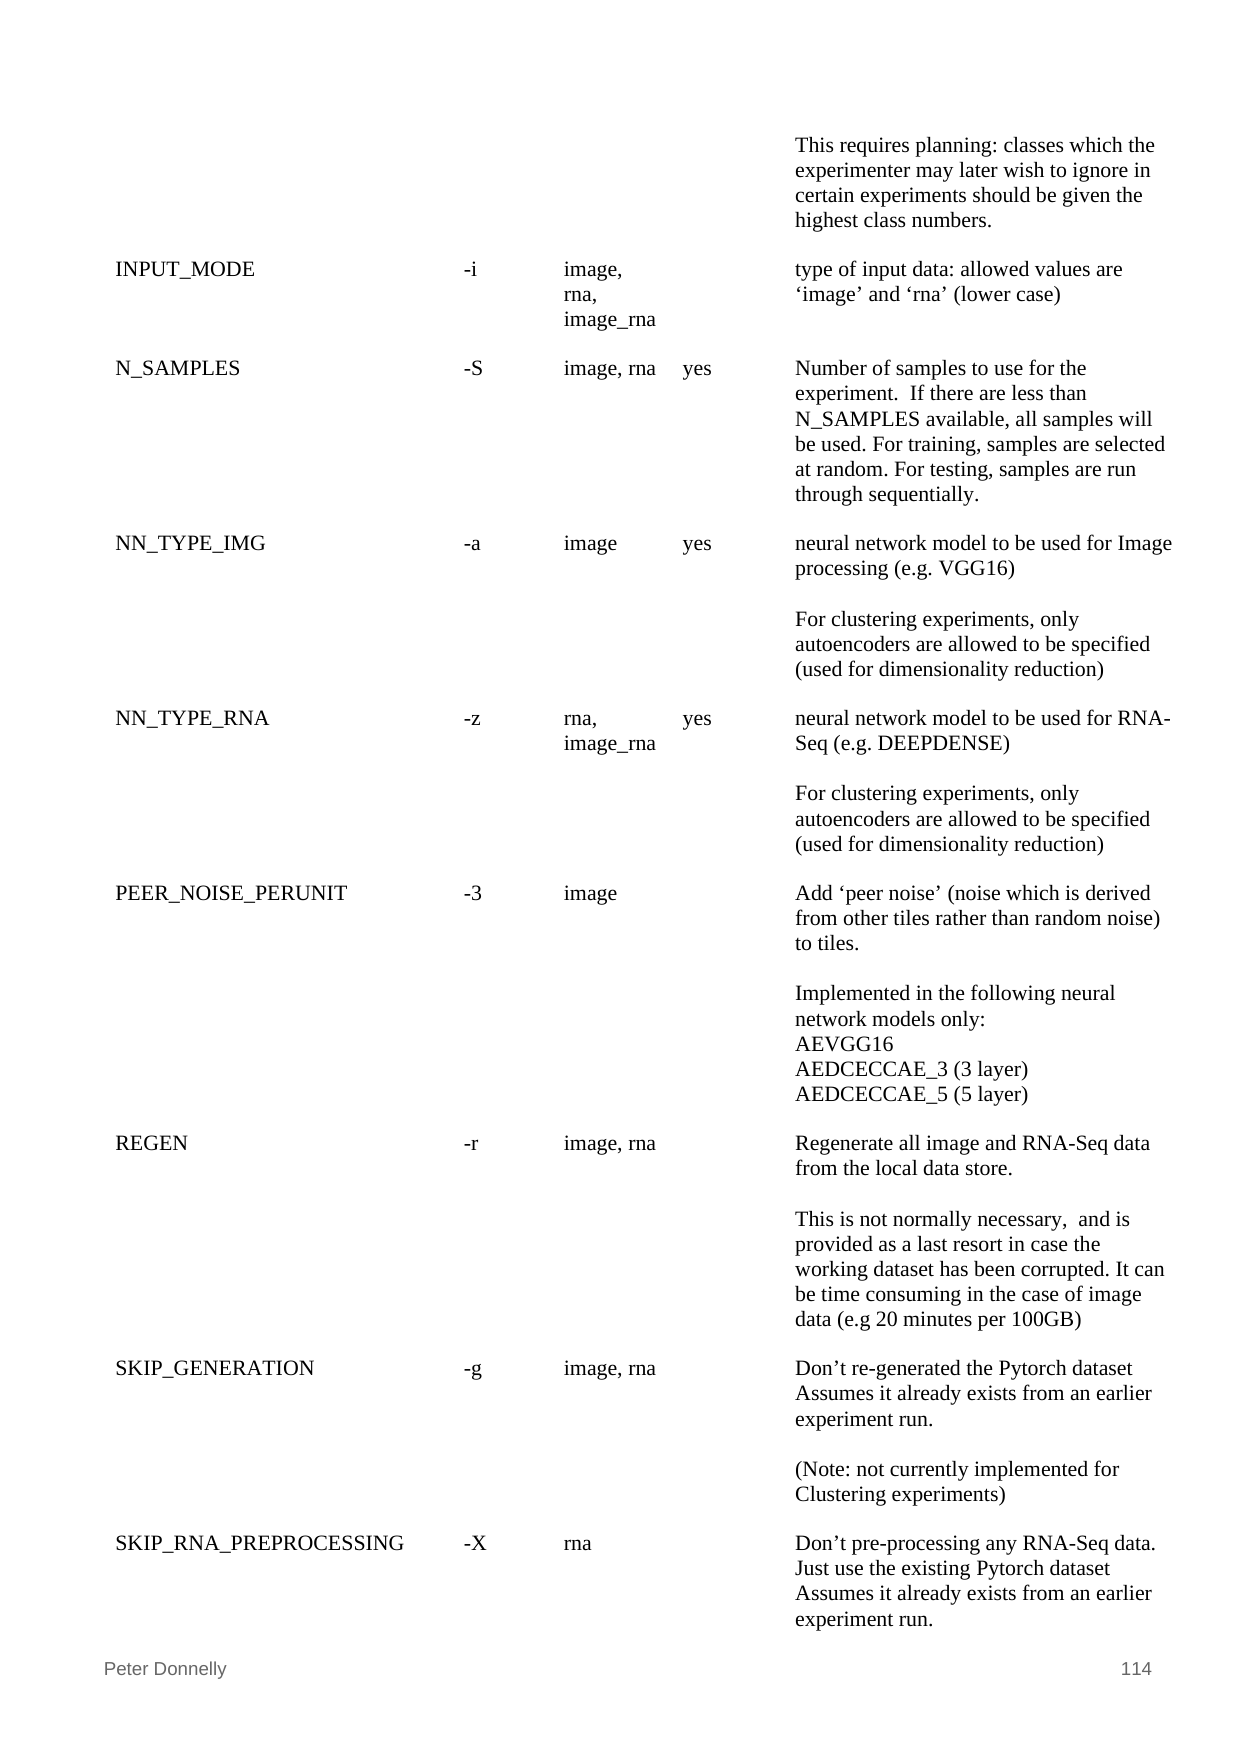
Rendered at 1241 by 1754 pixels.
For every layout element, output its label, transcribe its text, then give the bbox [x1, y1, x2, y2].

table_cell NN_TYPE_IMG [104, 518, 452, 693]
table_cell rna, image_rna [552, 693, 671, 868]
table_cell neural network model to be used for Image processing (e.g. VGG16) For clustering experiments, only autoencoders are allowed to be specified (used for dimensionality reduction) [783, 518, 1189, 693]
table_cell [671, 1518, 783, 1642]
table_cell [671, 868, 783, 1118]
table_cell [552, 120, 671, 244]
table_cell image, rna [552, 1118, 671, 1343]
table_cell [104, 120, 452, 244]
table_cell image [552, 518, 671, 693]
table_cell -a [452, 518, 552, 693]
table_cell SKIP_GENERATION [104, 1343, 452, 1518]
table_cell -z [452, 693, 552, 868]
table_cell REGEN [104, 1118, 452, 1343]
table_cell rna [552, 1518, 671, 1642]
table_cell PEER_NOISE_PERUNIT [104, 868, 452, 1118]
table_cell -g [452, 1343, 552, 1518]
table_cell -r [452, 1118, 552, 1343]
table_cell Regenerate all image and RNA-Seq data from the local data store. This is not normally necessary, and is provided as a last resort in case the working dataset has been corrupted. It can be time consuming in the case of image data (e.g 20 minutes per 100GB) [783, 1118, 1189, 1343]
table_cell Number of samples to use for the experiment. If there are less than N_SAMPLES available, all samples will be used. For training, samples are selected at random. For testing, samples are run through sequentially. [783, 343, 1189, 518]
table_cell -S [452, 343, 552, 518]
table_cell Don’t re-generated the Pytorch dataset Assumes it already exists from an earlier experiment run. (Note: not currently implemented for Clustering experiments) [783, 1343, 1189, 1518]
table_cell This requires planning: classes which the experimenter may later wish to ignore in certain experiments should be given the highest class numbers. [783, 120, 1189, 244]
table_cell INPUT_MODE [104, 244, 452, 343]
table_cell image [552, 868, 671, 1118]
table_cell image, rna [552, 1343, 671, 1518]
table_cell [452, 120, 552, 244]
table_cell -3 [452, 868, 552, 1118]
table_cell -i [452, 244, 552, 343]
table_cell NN_TYPE_RNA [104, 693, 452, 868]
table_cell image, rna [552, 343, 671, 518]
table_cell [671, 1343, 783, 1518]
table_cell [671, 120, 783, 244]
table_cell Don’t pre-processing any RNA-Seq data. Just use the existing Pytorch dataset Assumes it already exists from an earlier experiment run. [783, 1518, 1189, 1642]
table_cell N_SAMPLES [104, 343, 452, 518]
table_cell [671, 1118, 783, 1343]
table_cell SKIP_RNA_PREPROCESSING [104, 1518, 452, 1642]
table_cell yes [671, 518, 783, 693]
table_cell [671, 244, 783, 343]
table_cell yes [671, 343, 783, 518]
table_cell Add ‘peer noise’ (noise which is derived from other tiles rather than random noise) to tiles. Implemented in the following neural network models only: AEVGG16 AEDCECCAE_3 (3 layer) AEDCECCAE_5 (5 layer) [783, 868, 1189, 1118]
table_cell yes [671, 693, 783, 868]
table_cell type of input data: allowed values are ‘image’ and ‘rna’ (lower case) [783, 244, 1189, 343]
table_cell neural network model to be used for RNA-Seq (e.g. DEEPDENSE) For clustering experiments, only autoencoders are allowed to be specified (used for dimensionality reduction) [783, 693, 1189, 868]
table_cell -X [452, 1518, 552, 1642]
table_cell image, rna, image_rna [552, 244, 671, 343]
